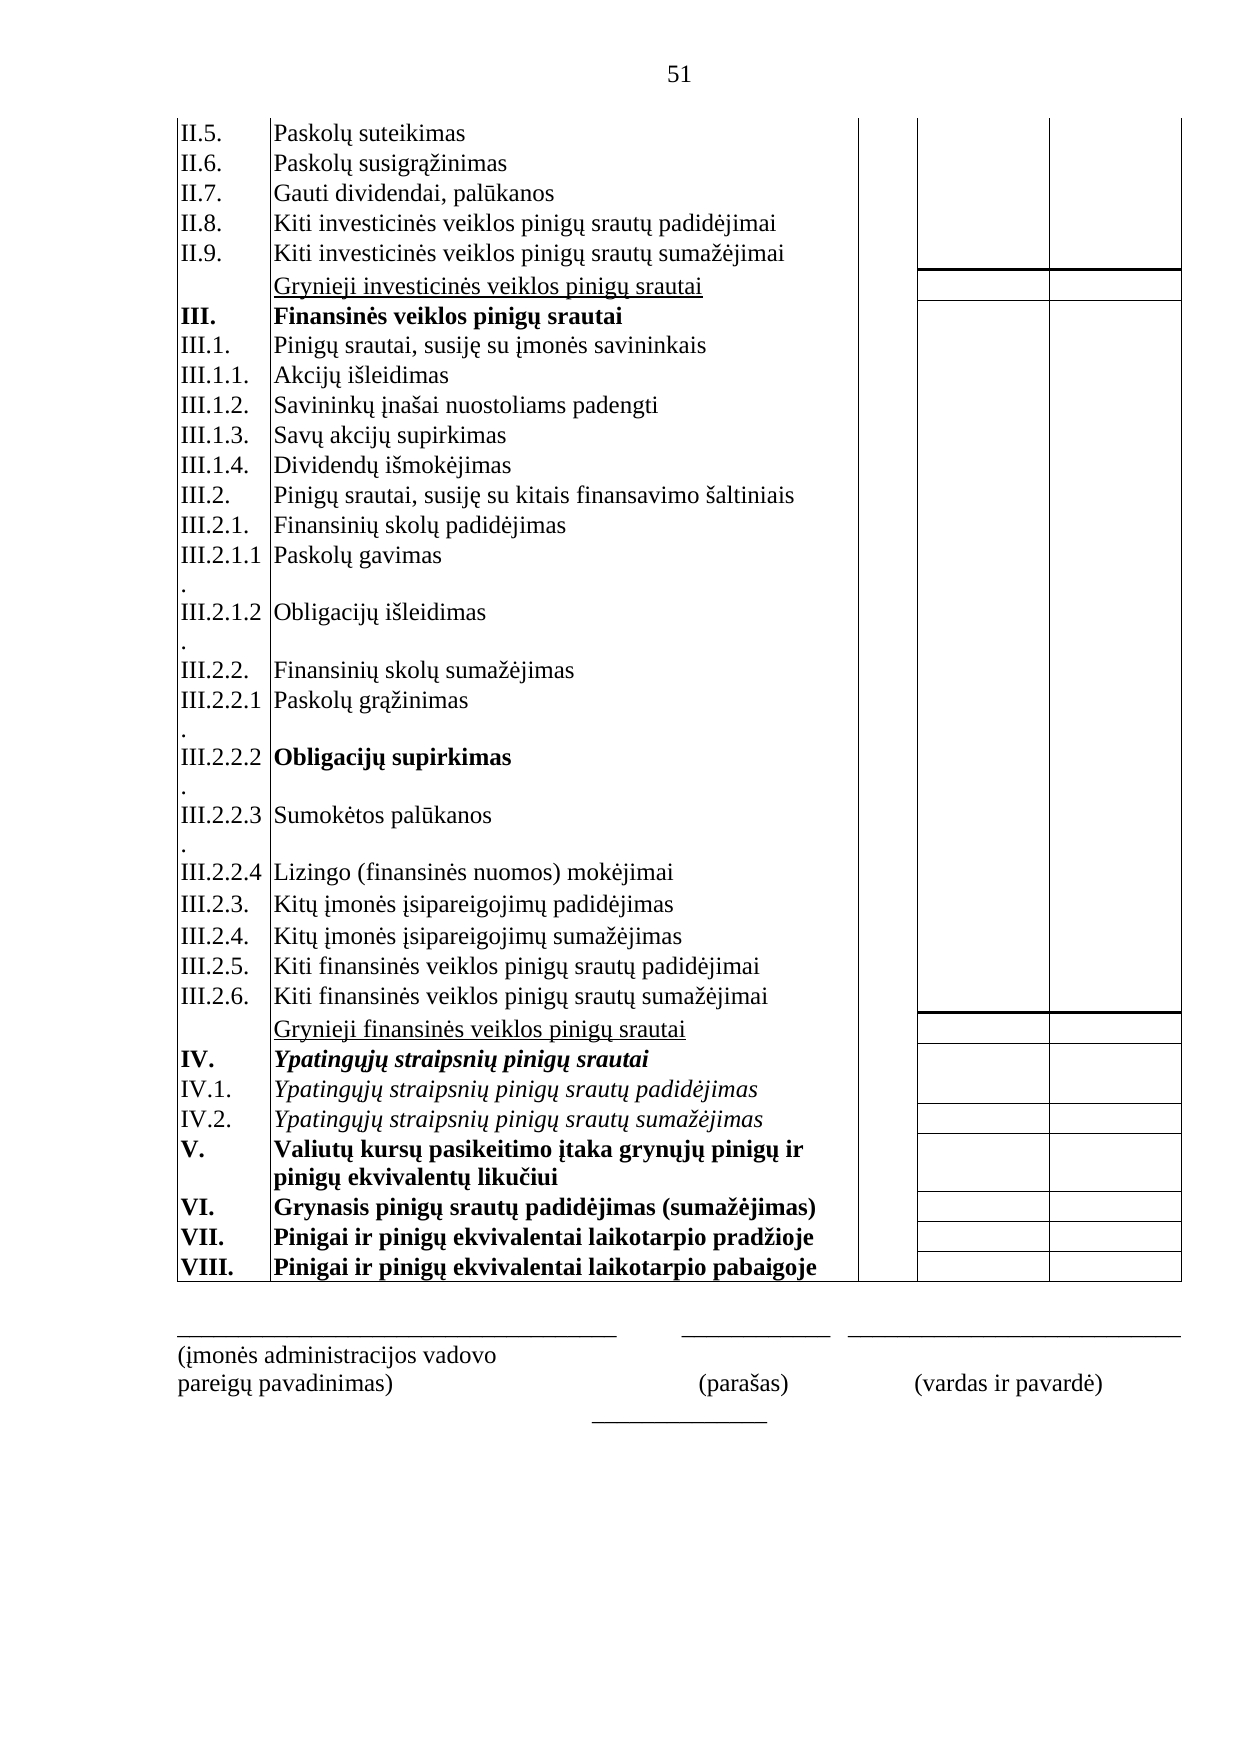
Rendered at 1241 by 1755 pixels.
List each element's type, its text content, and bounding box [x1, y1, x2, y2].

table_cell [918, 450, 1049, 480]
table_cell [1050, 540, 1181, 597]
table_cell III.2.1.2. [178, 598, 270, 655]
table_cell Kiti investicinės veiklos pinigų srautų padidėjimai [271, 208, 858, 238]
table_cell [859, 268, 917, 300]
table_cell III.2.2.2. [178, 743, 270, 800]
table_cell Kitų įmonės įsipareigojimų padidėjimas [271, 889, 858, 921]
table_cell IV.1. [178, 1073, 270, 1103]
table_cell [859, 1073, 917, 1103]
table_cell [918, 330, 1049, 360]
table_cell Gauti dividendai, palūkanos [271, 178, 858, 208]
table_cell [859, 1043, 917, 1073]
table_cell [918, 238, 1049, 268]
table_cell [859, 655, 917, 685]
table_cell [859, 208, 917, 238]
table_cell [859, 420, 917, 450]
table_cell [918, 598, 1049, 655]
table_cell IV.2. [178, 1103, 270, 1133]
table_cell III.2.2.4 [178, 858, 270, 889]
table_cell Paskolų suteikimas [271, 118, 858, 148]
table_cell [918, 420, 1049, 450]
table_cell [1050, 858, 1181, 921]
table_cell [859, 598, 917, 655]
table_cell VIII. [178, 1251, 270, 1281]
table_cell [1050, 951, 1181, 981]
table_cell [918, 1134, 1049, 1191]
table_cell [859, 118, 917, 148]
table_cell Grynieji finansinės veiklos pinigų srautai [271, 1011, 858, 1043]
table_cell II.7. [178, 178, 270, 208]
table_cell [918, 1044, 1049, 1103]
table_cell [918, 858, 1049, 889]
table_cell III.1.3. [178, 420, 270, 450]
table_cell III.2.2.1. [178, 685, 270, 742]
table_cell Pinigų srautai, susiję su kitais finansavimo šaltiniais [271, 480, 858, 510]
table_cell [918, 301, 1049, 330]
table_cell III.2.1.1. [178, 540, 270, 597]
table_cell [918, 921, 1049, 951]
table_cell [918, 118, 1049, 148]
table_cell Paskolų grąžinimas [271, 685, 858, 742]
table_cell III.1. [178, 330, 270, 360]
table_cell [859, 951, 917, 981]
table_cell [859, 390, 917, 420]
text (įmonės administracijos vadovo [177, 1340, 1181, 1368]
table_cell [918, 951, 1049, 981]
table_cell [1050, 981, 1181, 1011]
table_cell [1050, 921, 1181, 951]
table_cell III.1.4. [178, 450, 270, 480]
table_cell [1050, 238, 1181, 268]
table_cell III.2. [178, 480, 270, 510]
table_cell Akcijų išleidimas [271, 360, 858, 390]
table_cell III.2.5. [178, 951, 270, 981]
table_cell [918, 271, 1049, 300]
table_cell [918, 360, 1049, 390]
table_cell VII. [178, 1221, 270, 1251]
table_cell [1050, 178, 1181, 208]
table_cell Lizingo (finansinės nuomos) mokėjimai [271, 858, 858, 889]
table_cell [1050, 301, 1181, 330]
table_cell Kiti investicinės veiklos pinigų srautų sumažėjimai [271, 238, 858, 268]
table_cell [918, 510, 1049, 540]
table_cell [918, 1192, 1049, 1221]
table_cell [859, 360, 917, 390]
table_cell II.8. [178, 208, 270, 238]
table_cell [178, 1011, 270, 1043]
table_cell [918, 1252, 1049, 1281]
table_cell [918, 1104, 1049, 1133]
table_cell [1050, 360, 1181, 390]
table_cell [918, 208, 1049, 238]
table_cell Ypatingųjų straipsnių pinigų srautų padidėjimas [271, 1073, 858, 1103]
table_cell [1050, 800, 1181, 857]
table_cell Grynieji investicinės veiklos pinigų srautai [271, 268, 858, 300]
table_cell Savų akcijų supirkimas [271, 420, 858, 450]
table_cell III.1.2. [178, 390, 270, 420]
table_cell [859, 981, 917, 1011]
table_cell [918, 148, 1049, 178]
table_cell Pinigų srautai, susiję su įmonės savininkais [271, 330, 858, 360]
table_cell [859, 858, 917, 889]
table_cell [859, 1251, 917, 1281]
table_cell III.2.2.3. [178, 800, 270, 857]
table_cell Paskolų susigrąžinimas [271, 148, 858, 178]
table_cell [918, 685, 1049, 742]
text pareigų pavadinimas) (parašas) (vardas ir pavardė) [177, 1368, 1181, 1397]
table_cell [1050, 510, 1181, 540]
table_cell [859, 178, 917, 208]
table_cell III.2.1. [178, 510, 270, 540]
table_cell [1050, 118, 1181, 148]
table_cell Pinigai ir pinigų ekvivalentai laikotarpio pabaigoje [271, 1251, 858, 1281]
table_cell [859, 238, 917, 268]
table_cell [1050, 390, 1181, 420]
table_cell [1050, 420, 1181, 450]
table_cell II.9. [178, 238, 270, 268]
table_cell Valiutų kursų pasikeitimo įtaka grynųjų pinigų ir pinigų ekvivalentų likučiui [271, 1133, 858, 1191]
table_cell [1050, 271, 1181, 300]
text ______________ [177, 1397, 1181, 1426]
table_cell [178, 268, 270, 300]
table_cell III.2.6. [178, 981, 270, 1011]
table_cell Kitų įmonės įsipareigojimų sumažėjimas [271, 921, 858, 951]
table_cell [918, 889, 1049, 921]
table_cell [859, 921, 917, 951]
table_cell Paskolų gavimas [271, 540, 858, 597]
table_cell [859, 1221, 917, 1251]
table_cell [1050, 1134, 1181, 1191]
table_cell Dividendų išmokėjimas [271, 450, 858, 480]
table_cell [918, 390, 1049, 420]
table_cell Obligacijų supirkimas [271, 743, 858, 800]
table_cell [859, 540, 917, 597]
table_cell [1050, 598, 1181, 655]
table_cell [859, 1103, 917, 1133]
table_cell [918, 540, 1049, 597]
table_cell [859, 300, 917, 330]
table_cell [1050, 208, 1181, 238]
table_cell [1050, 1014, 1181, 1043]
table_cell [1050, 450, 1181, 480]
table_cell Obligacijų išleidimas [271, 598, 858, 655]
table_cell [918, 1222, 1049, 1251]
table_cell V. [178, 1133, 270, 1191]
table_cell [1050, 1044, 1181, 1103]
table_cell III.1.1. [178, 360, 270, 390]
table_cell [859, 1133, 917, 1191]
table_cell [1050, 330, 1181, 360]
table_cell [859, 889, 917, 921]
table_cell [1050, 743, 1181, 800]
table_cell II.6. [178, 148, 270, 178]
table_cell III.2.4. [178, 921, 270, 951]
table_cell III. [178, 300, 270, 330]
table_cell [859, 1011, 917, 1043]
table_cell [1050, 148, 1181, 178]
table_cell [918, 743, 1049, 800]
table_cell VI. [178, 1191, 270, 1221]
table_cell Pinigai ir pinigų ekvivalentai laikotarpio pradžioje [271, 1221, 858, 1251]
table_cell Finansinės veiklos pinigų srautai [271, 300, 858, 330]
table_cell III.2.3. [178, 889, 270, 921]
table_cell [918, 480, 1049, 510]
table_cell [859, 1191, 917, 1221]
table_cell [1050, 480, 1181, 510]
table_cell [1050, 1104, 1181, 1133]
table_cell III.2.2. [178, 655, 270, 685]
table_cell [918, 1014, 1049, 1043]
table_cell [859, 800, 917, 857]
table_cell Sumokėtos palūkanos [271, 800, 858, 857]
table_cell Savininkų įnašai nuostoliams padengti [271, 390, 858, 420]
table_cell Kiti finansinės veiklos pinigų srautų sumažėjimai [271, 981, 858, 1011]
table_cell Kiti finansinės veiklos pinigų srautų padidėjimai [271, 951, 858, 981]
table_cell Finansinių skolų sumažėjimas [271, 655, 858, 685]
table_cell [1050, 685, 1181, 742]
table_cell Ypatingųjų straipsnių pinigų srautai [271, 1043, 858, 1073]
table_cell [859, 148, 917, 178]
table_cell [918, 655, 1049, 685]
table_cell IV. [178, 1043, 270, 1073]
table_cell II.5. [178, 118, 270, 148]
table_cell [1050, 1252, 1181, 1281]
table_cell Grynasis pinigų srautų padidėjimas (sumažėjimas) [271, 1191, 858, 1221]
table_cell [859, 480, 917, 510]
table_cell [859, 330, 917, 360]
table_cell [918, 178, 1049, 208]
table_cell Ypatingųjų straipsnių pinigų srautų sumažėjimas [271, 1103, 858, 1133]
table_cell Finansinių skolų padidėjimas [271, 510, 858, 540]
table_cell [859, 743, 917, 800]
table_cell [859, 685, 917, 742]
table_cell [1050, 1192, 1181, 1221]
table_cell [859, 510, 917, 540]
table_cell [918, 800, 1049, 857]
table_cell [859, 450, 917, 480]
table_cell [1050, 1222, 1181, 1251]
table_cell [918, 981, 1049, 1011]
table_cell [1050, 655, 1181, 685]
